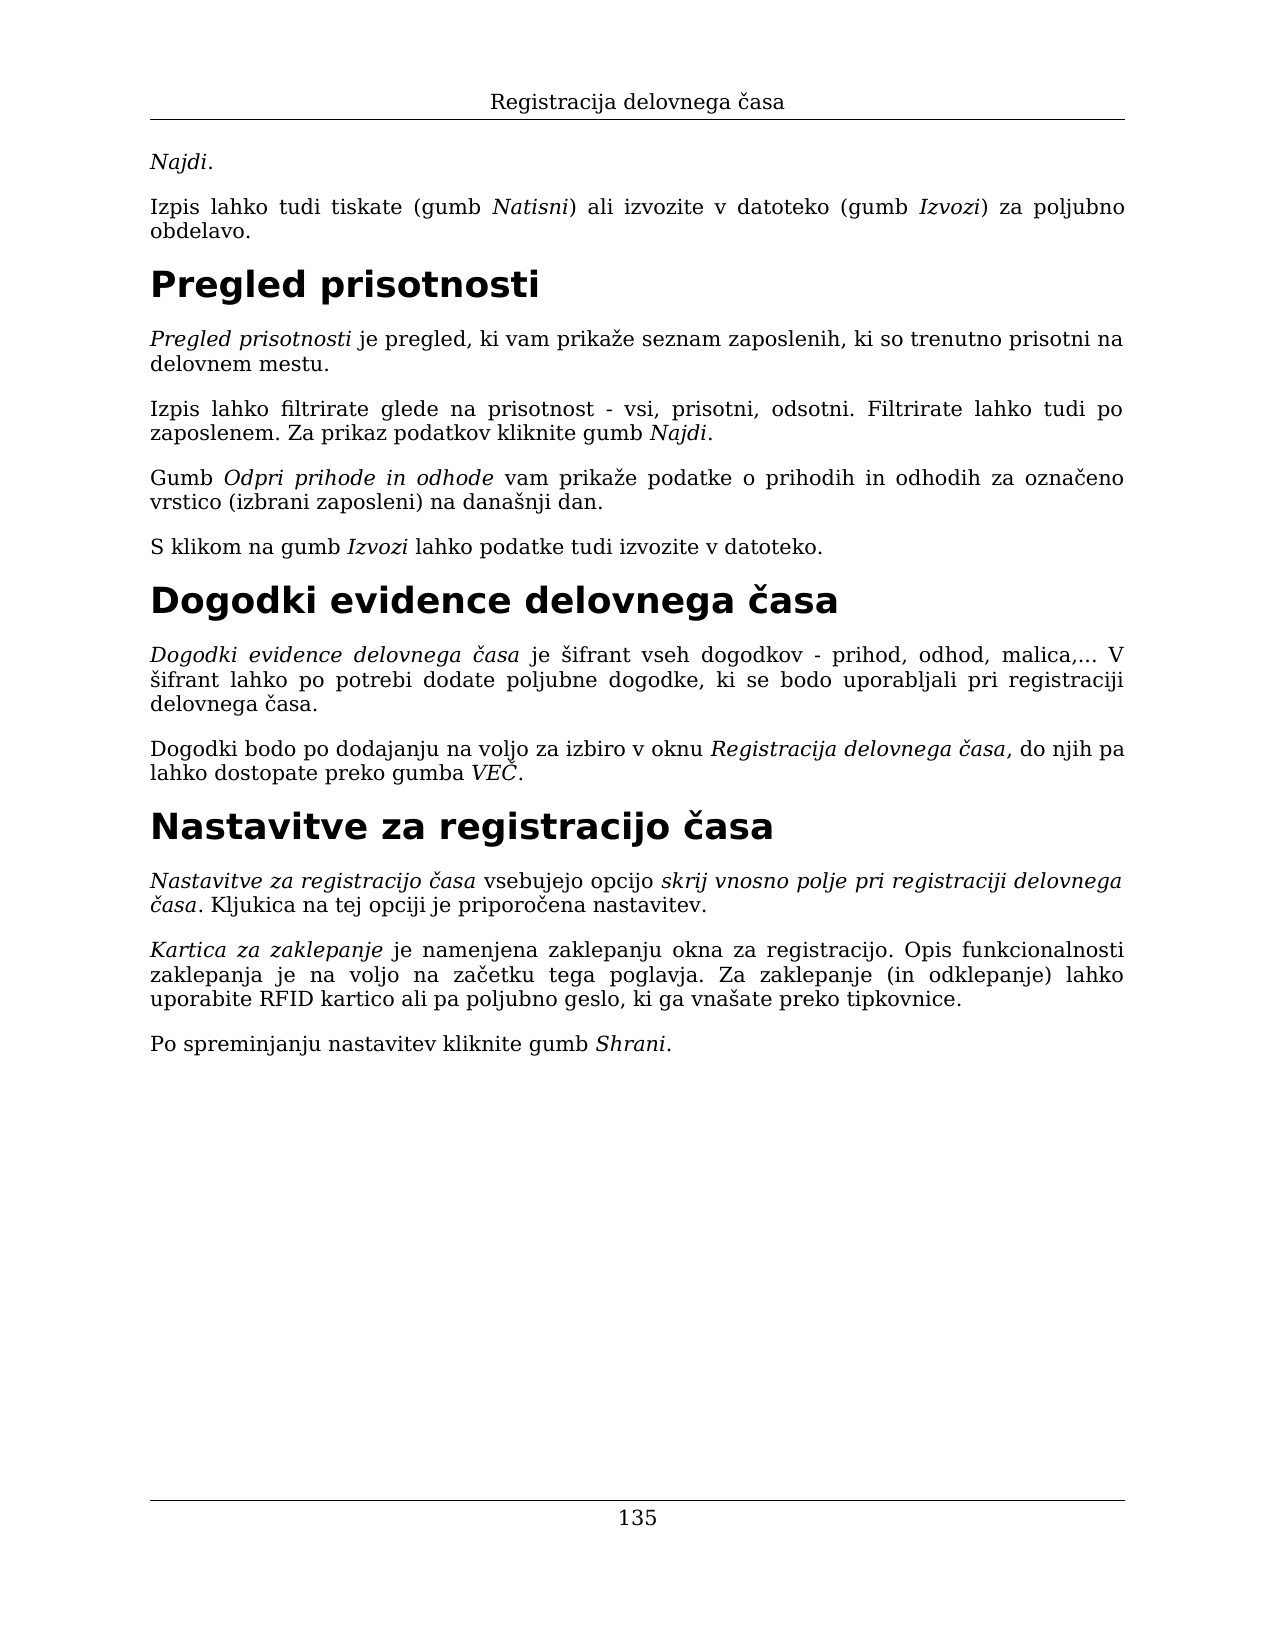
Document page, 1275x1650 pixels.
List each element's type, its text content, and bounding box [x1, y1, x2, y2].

text Pregled prisotnosti je pregled, ki vam prikaže seznam zaposlenih, ki so trenutno prisotni na delovnem mestu. [150, 327, 1125, 376]
text S klikom na gumb Izvozi lahko podatke tudi izvozite v datoteko. [150, 535, 1125, 560]
text Dogodki evidence delovnega časa [150, 581, 1125, 622]
text Po spreminjanju nastavitev kliknite gumb Shrani. [150, 1032, 1125, 1056]
text Izpis lahko filtrirate glede na prisotnost - vsi, prisotni, odsotni. Filtrirate lahko tudi po zaposlenem. Za prikaz podatkov kliknite gumb Najdi. [150, 397, 1125, 445]
text Najdi. [150, 150, 1125, 174]
text Pregled prisotnosti [150, 264, 1125, 306]
text Dogodki bodo po dodajanju na voljo za izbiro v oknu Registracija delovnega časa, do njih pa lahko dostopate preko gumba VEČ. [150, 737, 1125, 786]
text Gumb Odpri prihode in odhode vam prikaže podatke o prihodih in odhodih za označeno vrstico (izbrani zaposleni) na današnji dan. [150, 466, 1125, 514]
text Izpis lahko tudi tiskate (gumb Natisni) ali izvozite v datoteko (gumb Izvozi) za poljubno obdelavo. [150, 195, 1125, 244]
text Dogodki evidence delovnega časa je šifrant vseh dogodkov - prihod, odhod, malica,... V šifrant lahko po potrebi dodate poljubne dogodke, ki se bodo uporabljali pri registraciji delovnega časa. [150, 643, 1125, 716]
text Nastavitve za registracijo časa [150, 806, 1125, 848]
text Nastavitve za registracijo časa vsebujejo opcijo skrij vnosno polje pri registraciji delovnega časa. Kljukica na tej opciji je priporočena nastavitev. [150, 869, 1125, 918]
text Kartica za zaklepanje je namenjena zaklepanju okna za registracijo. Opis funkcionalnosti zaklepanja je na voljo na začetku tega poglavja. Za zaklepanje (in odklepanje) lahko uporabite RFID kartico ali pa poljubno geslo, ki ga vnašate preko tipkovnice. [150, 938, 1125, 1011]
